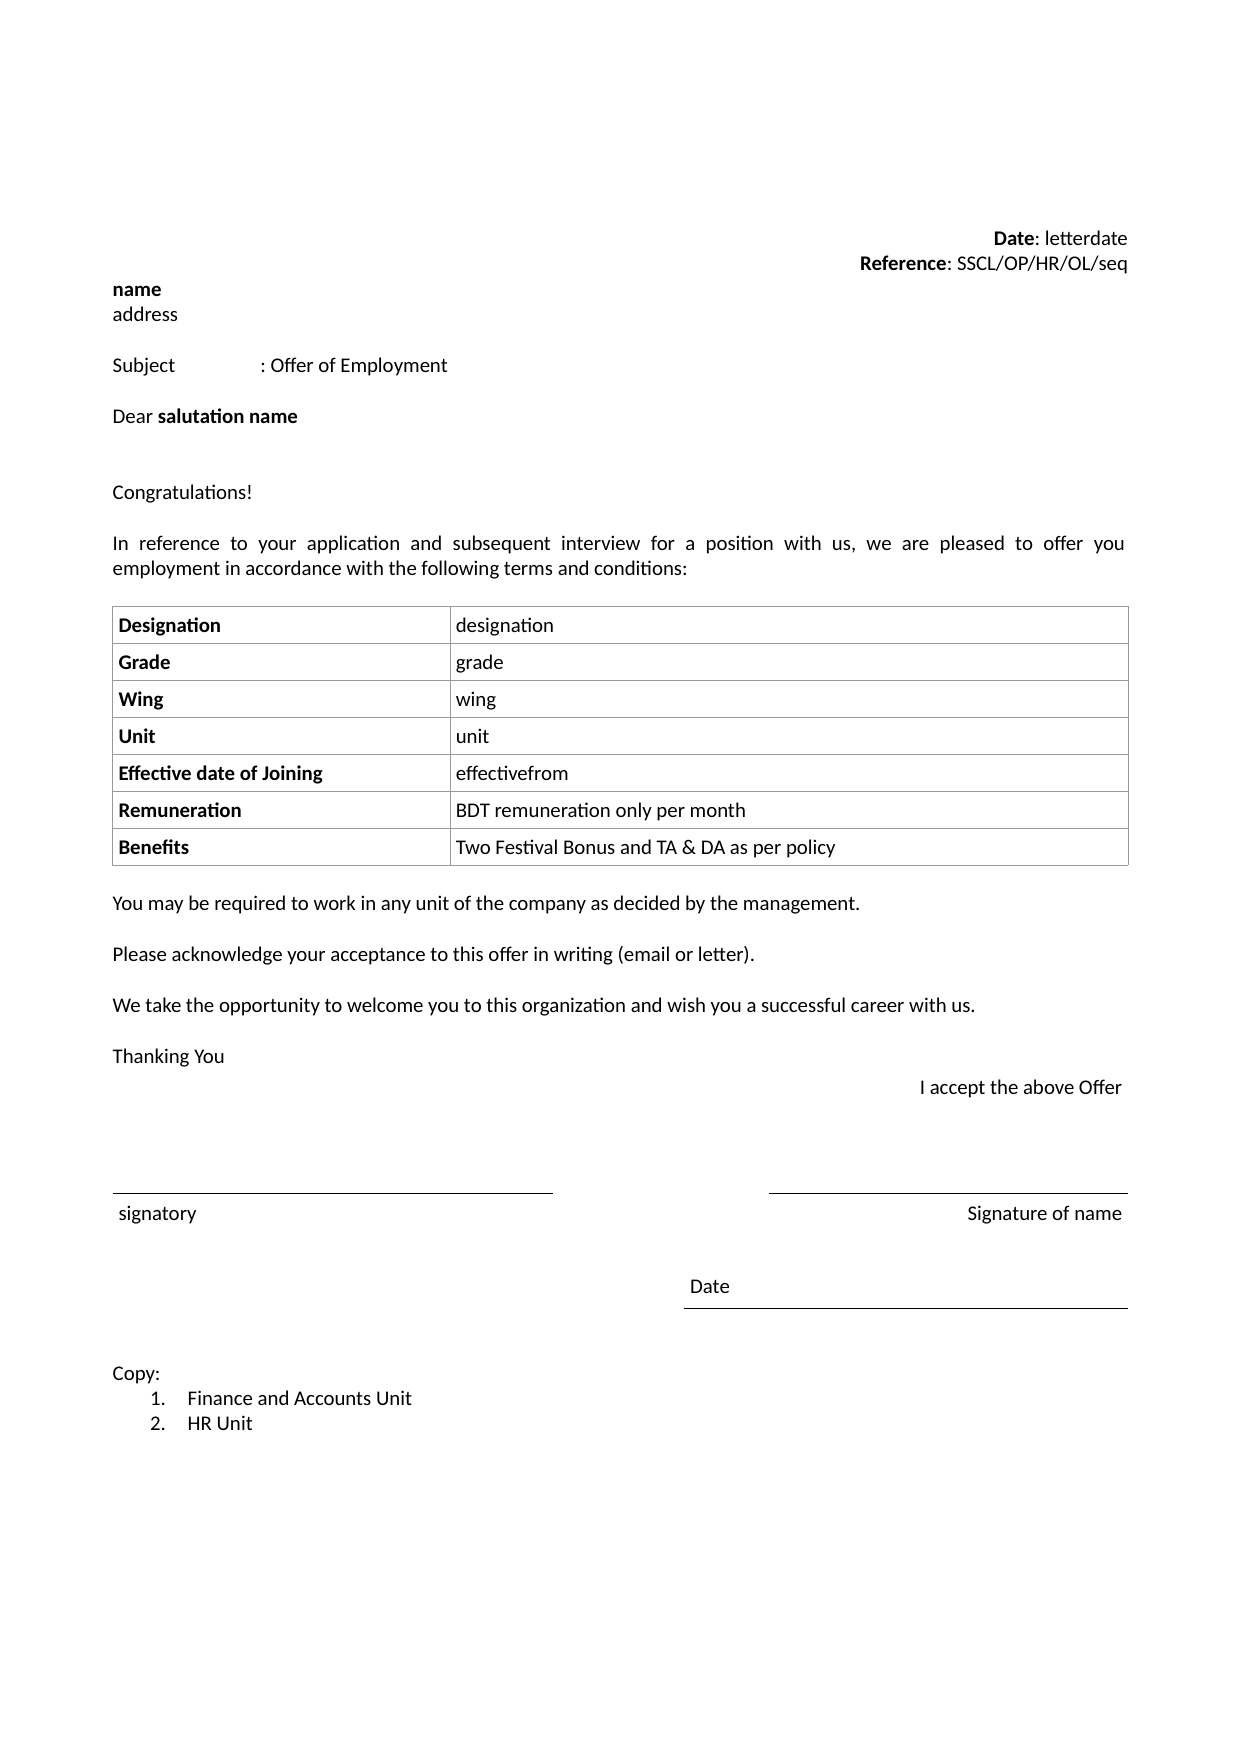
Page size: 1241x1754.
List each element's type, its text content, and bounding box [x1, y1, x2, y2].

table_cell unit [451, 718, 1128, 754]
table_cell Benefits [113, 829, 450, 865]
text You may be required to work in any unit of the company as decided by the management. [112, 891, 1128, 916]
table_cell [684, 1231, 1128, 1268]
table_cell Date [684, 1268, 769, 1308]
table_cell Remuneration [113, 792, 450, 828]
text Reference: SSCL/OP/HR/OL/seq [112, 250, 1128, 276]
text Date: letterdate [112, 225, 1128, 250]
table_cell grade [451, 644, 1128, 680]
table_cell BDT remuneration only per month [451, 792, 1128, 828]
table_cell Effective date of Joining [113, 755, 450, 791]
table_cell Wing [113, 681, 450, 717]
text Copy: [112, 1360, 1128, 1385]
table_cell [769, 1268, 1128, 1308]
table_cell Two Festival Bonus and TA & DA as per policy [451, 829, 1128, 865]
table_header I accept the above Offer [684, 1069, 1128, 1105]
text Please acknowledge your acceptance to this offer in writing (email or letter). [112, 941, 1128, 967]
table_cell [769, 1105, 1128, 1193]
table_cell wing [451, 681, 1128, 717]
table_header Designation [113, 607, 450, 643]
text We take the opportunity to welcome you to this organization and wish you a successful career with us. [112, 992, 1128, 1018]
text In reference to your application and subsequent interview for a position with us, we are pleased to offer you employment in accordance with the following terms and conditions: [112, 530, 1128, 581]
text Thanking You [112, 1043, 1128, 1068]
text Congratulations! [112, 479, 1128, 504]
list HR Unit [150, 1411, 1128, 1436]
table_cell [113, 1105, 553, 1193]
table_cell [684, 1105, 769, 1193]
list Finance and Accounts Unit [150, 1385, 1128, 1411]
table_cell Signature of name [684, 1193, 1128, 1231]
table_cell Unit [113, 718, 450, 754]
text address [112, 301, 1128, 327]
text name [112, 276, 1128, 301]
table_cell effectivefrom [451, 755, 1128, 791]
text Dear salutation name [112, 403, 1128, 428]
table_header [113, 1069, 684, 1105]
table_cell [553, 1105, 684, 1193]
table_cell Grade [113, 644, 450, 680]
table_cell signatory [113, 1193, 684, 1308]
text Subject : Offer of Employment [112, 352, 1128, 377]
table_header designation [451, 607, 1128, 643]
